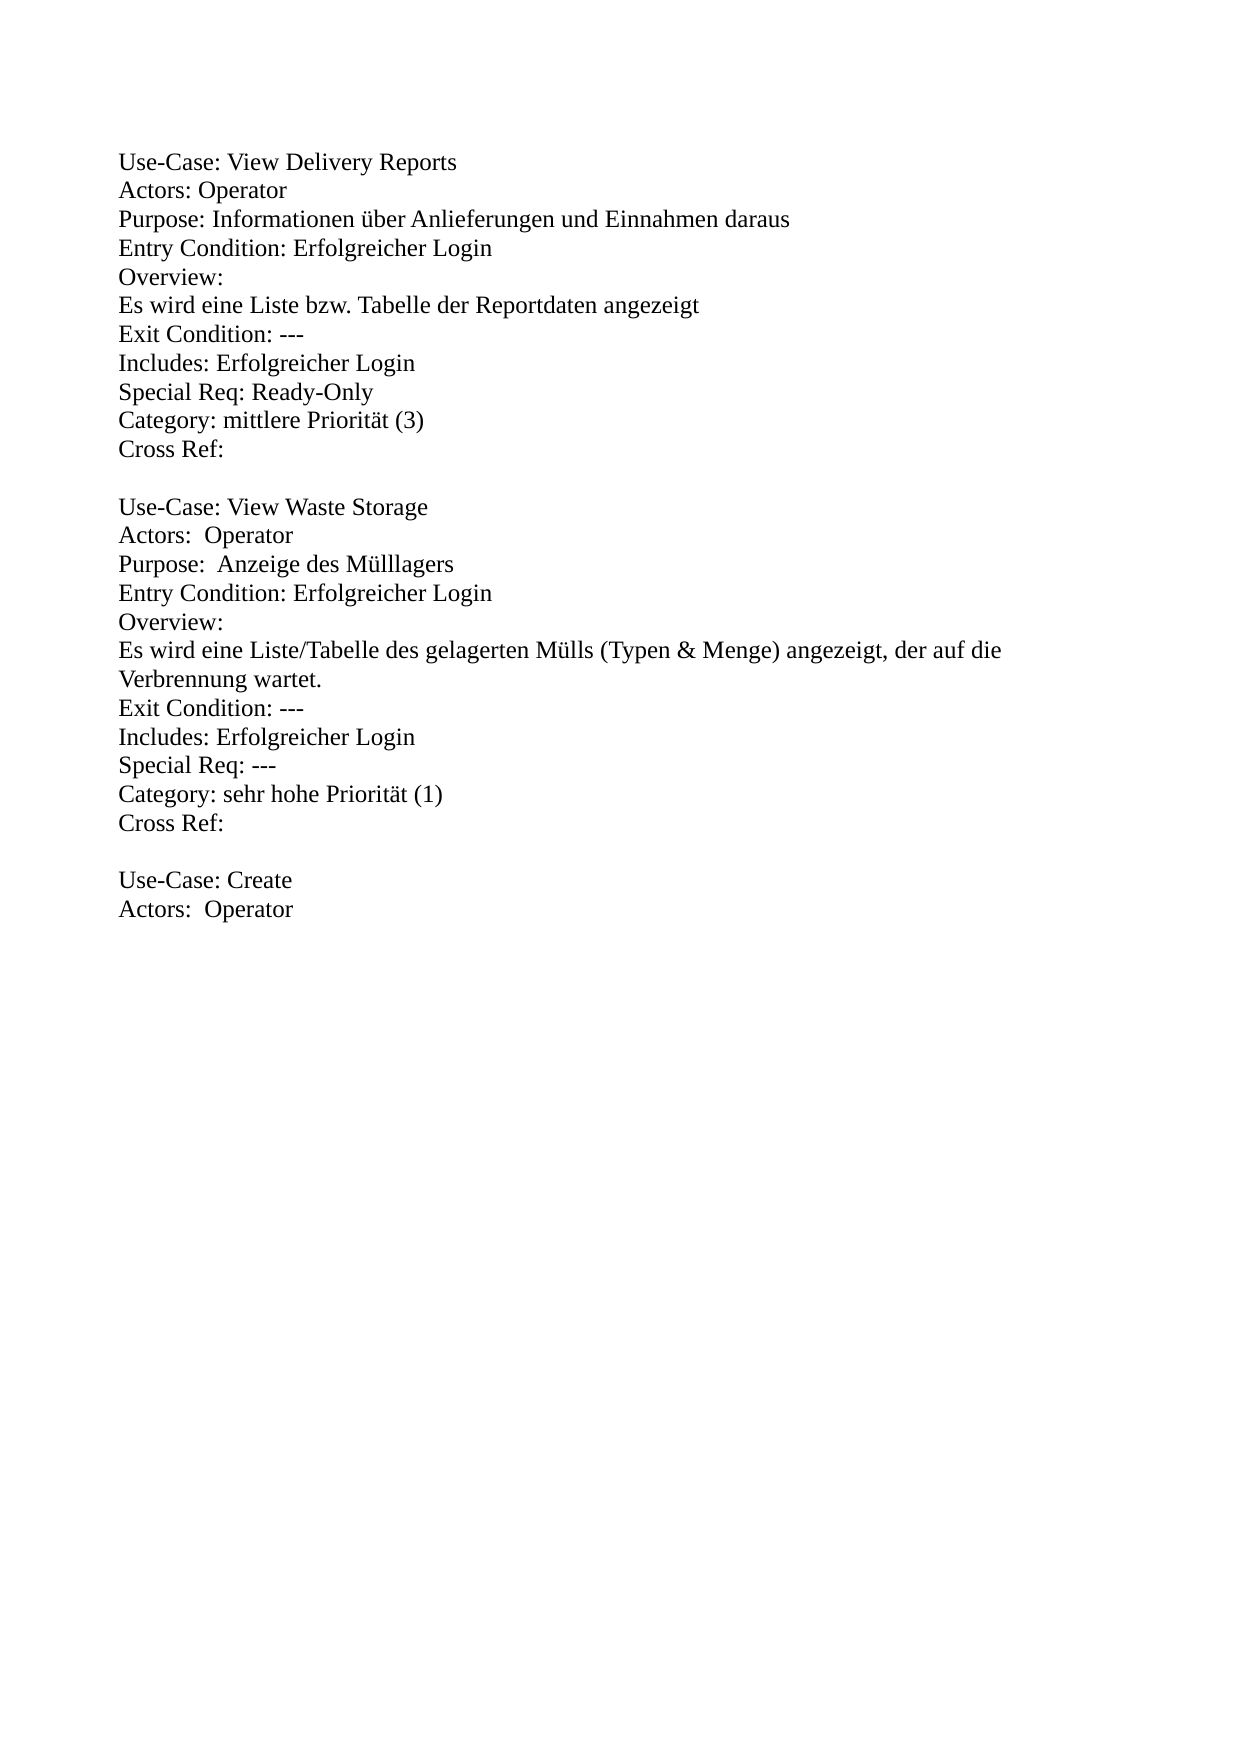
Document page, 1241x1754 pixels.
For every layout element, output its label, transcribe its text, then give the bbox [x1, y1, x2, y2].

text Use-Case: View Delivery Reports [118, 147, 1122, 176]
text Special Req: --- [118, 751, 1122, 779]
text Actors: Operator [118, 894, 1122, 923]
text Includes: Erfolgreicher Login [118, 348, 1122, 377]
text Entry Condition: Erfolgreicher Login [118, 233, 1122, 262]
text Use-Case: View Waste Storage [118, 492, 1122, 521]
text Actors: Operator [118, 176, 1122, 204]
text Actors: Operator [118, 521, 1122, 549]
text Es wird eine Liste bzw. Tabelle der Reportdaten angezeigt [118, 291, 1122, 319]
text Overview: [118, 262, 1122, 291]
text Purpose: Anzeige des Mülllagers [118, 549, 1122, 578]
text Overview: [118, 607, 1122, 636]
text Category: mittlere Priorität (3) [118, 406, 1122, 434]
text Exit Condition: --- [118, 319, 1122, 348]
text Cross Ref: [118, 434, 1122, 463]
text Exit Condition: --- [118, 693, 1122, 722]
text Use-Case: Create [118, 866, 1122, 894]
text Category: sehr hohe Priorität (1) [118, 779, 1122, 808]
text Entry Condition: Erfolgreicher Login [118, 578, 1122, 607]
text Cross Ref: [118, 808, 1122, 837]
text Purpose: Informationen über Anlieferungen und Einnahmen daraus [118, 204, 1122, 233]
text Special Req: Ready-Only [118, 377, 1122, 406]
text Es wird eine Liste/Tabelle des gelagerten Mülls (Typen & Menge) angezeigt, der auf die Verbrennung wartet. [118, 636, 1122, 693]
text Includes: Erfolgreicher Login [118, 722, 1122, 751]
